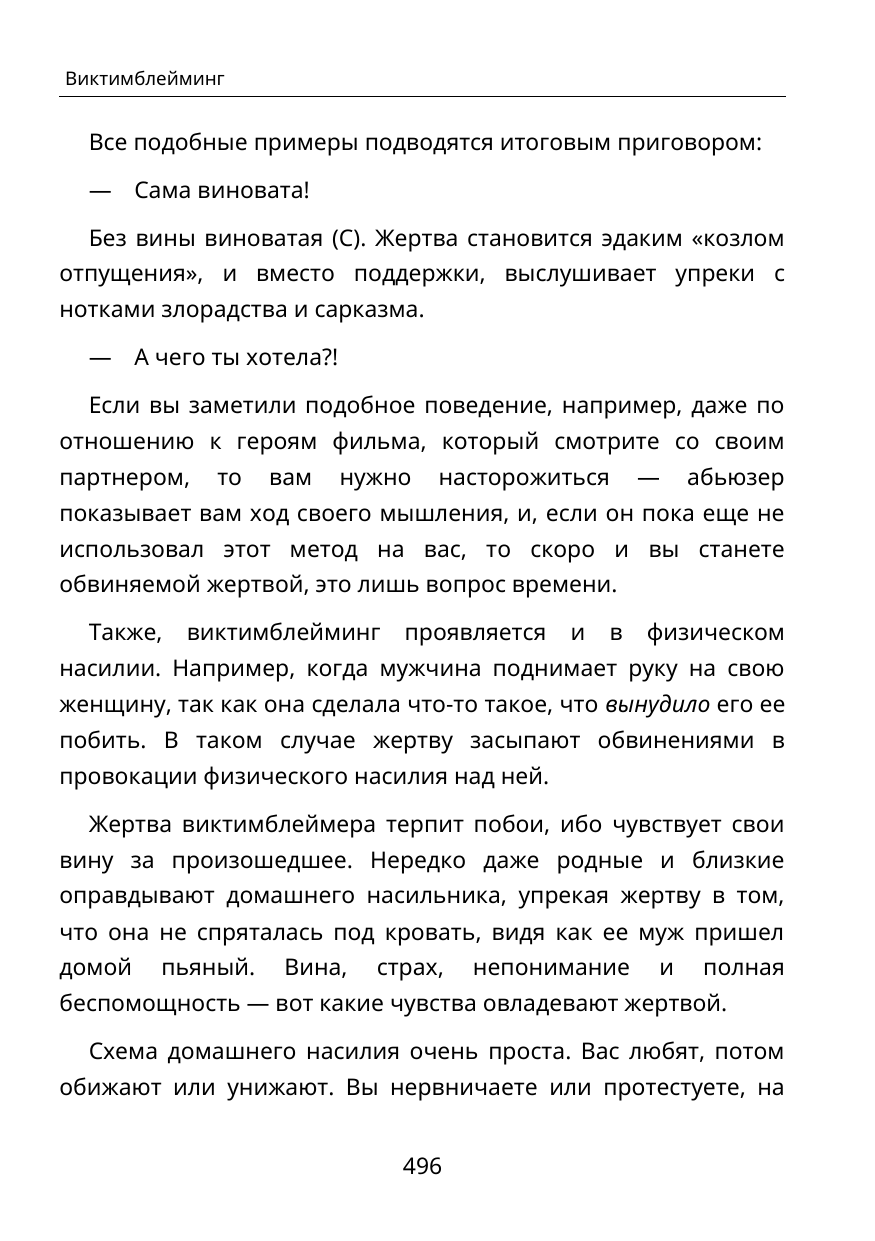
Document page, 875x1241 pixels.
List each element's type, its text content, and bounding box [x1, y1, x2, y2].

text Без вины виноватая (С). Жертва становится эдаким «козлом отпущения», и вместо поддержки, выслушивает упреки с нотками злорадства и сарказма. [59, 221, 786, 324]
text Жертва виктимблеймера терпит побои, ибо чувствует свои вину за произошедшее. Нередко даже родные и близкие оправдывают домашнего насильника, упрекая жертву в том, что она не спряталась под кровать, видя как ее муж пришел домой пьяный. Вина, страх, непонимание и полная беспомощность — вот какие чувства овладевают жертвой. [59, 808, 786, 1018]
text Также, виктимблейминг проявляется и в физическом насилии. Например, когда мужчина поднимает руку на свою женщину, так как она сделала что-то такое, что вынудило его ее побить. В таком случае жертву засыпают обвинениями в провокации физического насилия над ней. [59, 616, 786, 791]
text Все подобные примеры подводятся итоговым приговором: [59, 126, 786, 157]
text Схема домашнего насилия очень проста. Вас любят, потом обижают или унижают. Вы нервничаете или протестуете, на [59, 1035, 786, 1102]
text Если вы заметили подобное поведение, например, даже по отношению к героям фильма, который смотрите со своим партнером, то вам нужно насторожиться — абьюзер показывает вам ход своего мышления, и, если он пока еще не использовал этот метод на вас, то скоро и вы станете обвиняемой жертвой, это лишь вопрос времени. [59, 389, 786, 600]
list Сама виновата! [59, 174, 786, 205]
list А чего ты хотела?! [59, 341, 786, 372]
